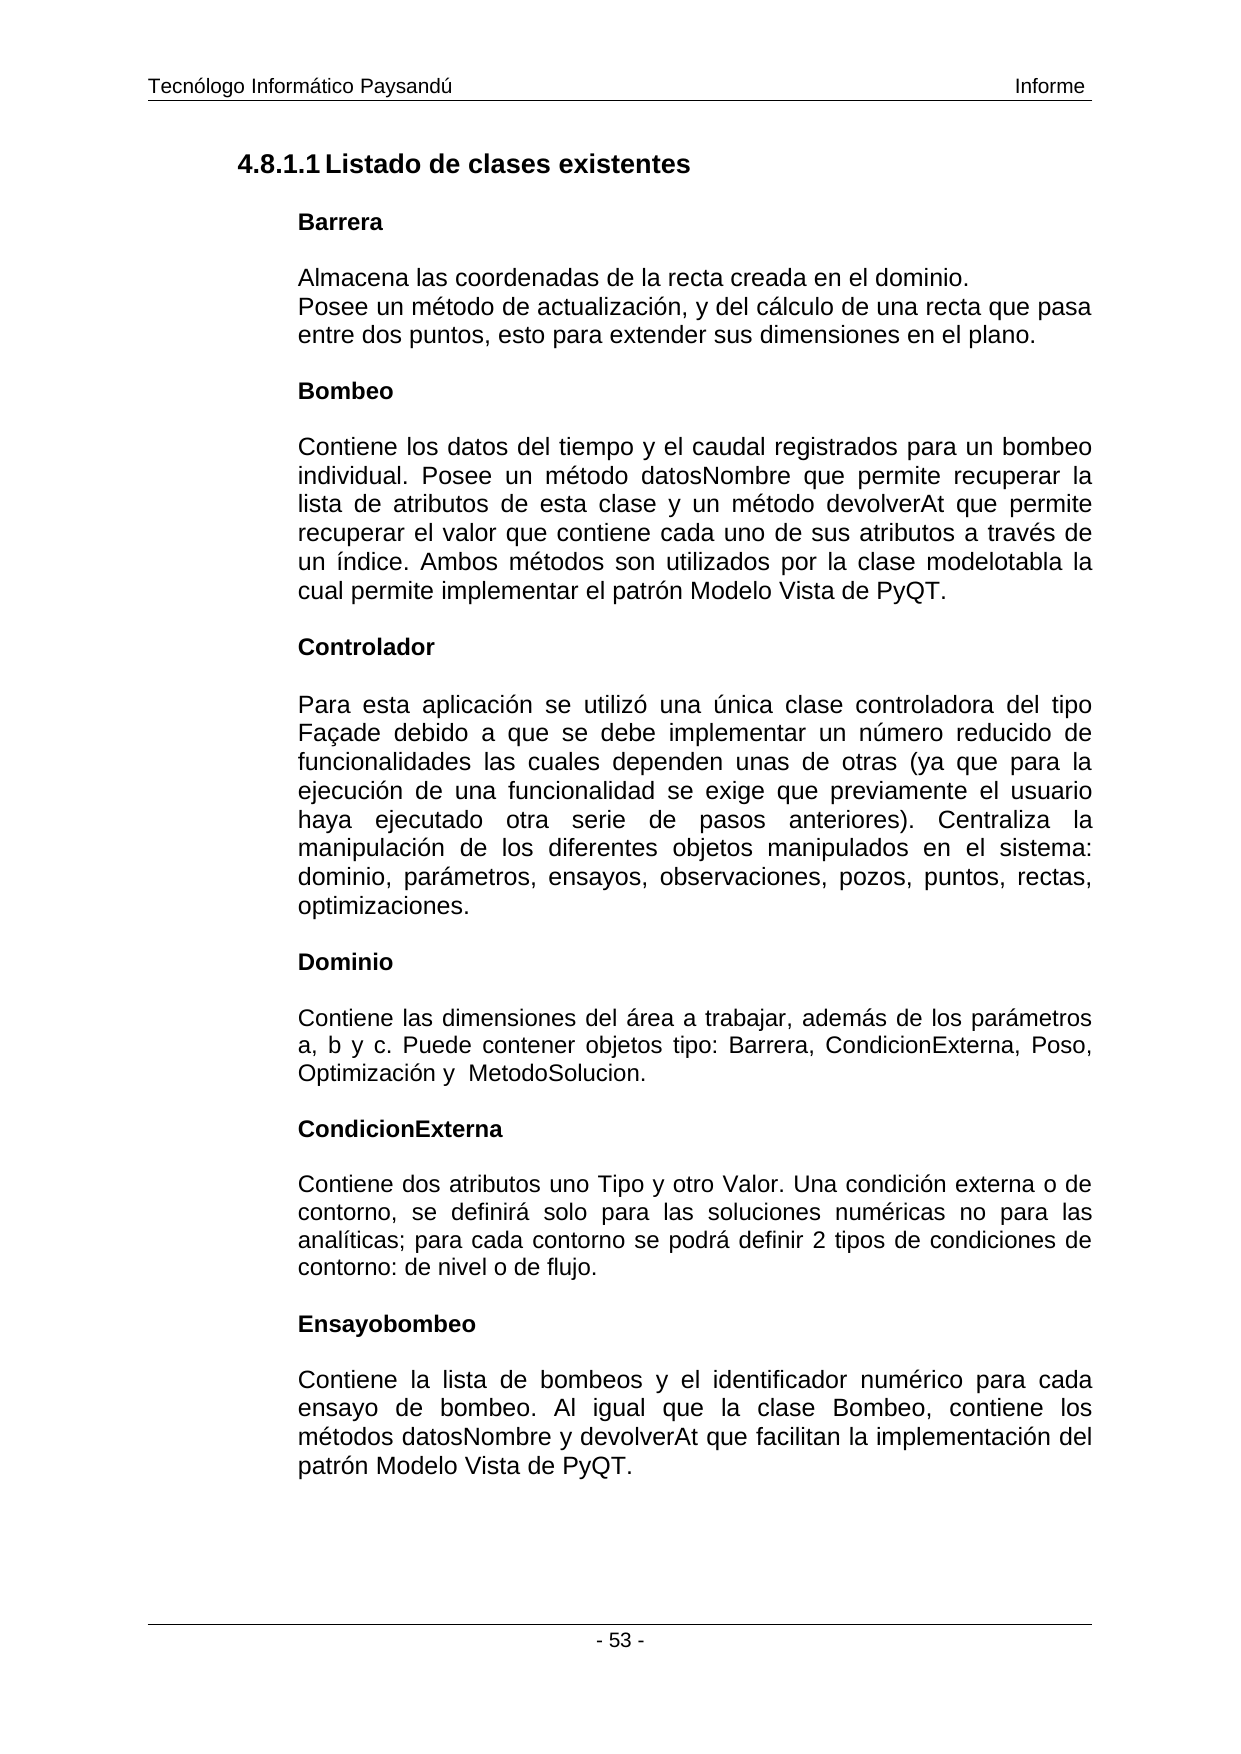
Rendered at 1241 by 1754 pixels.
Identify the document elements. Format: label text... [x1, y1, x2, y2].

subtitle Listado de clases existentes [237, 148, 1092, 179]
text Barrera [223, 208, 1092, 235]
text Posee un método de actualización, y del cálculo de una recta que pasa entre dos puntos, esto para extender sus dimensiones en el plano. [298, 292, 1092, 349]
text Contiene la lista de bombeos y el identificador numérico para cada ensayo de bombeo. Al igual que la clase Bombeo, contiene los métodos datosNombre y devolverAt que facilitan la implementación del patrón Modelo Vista de PyQT. [298, 1365, 1092, 1480]
text Para esta aplicación se utilizó una única clase controladora del tipo Façade debido a que se debe implementar un número reducido de funcionalidades las cuales dependen unas de otras (ya que para la ejecución de una funcionalidad se exige que previamente el usuario haya ejecutado otra serie de pasos anteriores). Centraliza la manipulación de los diferentes objetos manipulados en el sistema: dominio, parámetros, ensayos, observaciones, pozos, puntos, rectas, optimizaciones. [298, 689, 1092, 919]
text Almacena las coordenadas de la recta creada en el dominio. [298, 263, 1092, 292]
text CondicionExterna [298, 1115, 1092, 1143]
text Bombeo [298, 377, 1092, 404]
text Contiene los datos del tiempo y el caudal registrados para un bombeo individual. Posee un método datosNombre que permite recuperar la lista de atributos de esta clase y un método devolverAt que permite recuperar el valor que contiene cada uno de sus atributos a través de un índice. Ambos métodos son utilizados por la clase modelotabla la cual permite implementar el patrón Modelo Vista de PyQT. [298, 432, 1092, 604]
text Contiene dos atributos uno Tipo y otro Valor. Una condición externa o de contorno, se definirá solo para las soluciones numéricas no para las analíticas; para cada contorno se podrá definir 2 tipos de condiciones de contorno: de nivel o de flujo. [298, 1170, 1092, 1281]
text Contiene las dimensiones del área a trabajar, además de los parámetros a, b y c. Puede contener objetos tipo: Barrera, CondicionExterna, Poso, Optimización y MetodoSolucion. [298, 1003, 1092, 1086]
text Dominio [298, 948, 1092, 976]
text Ensayobombeo [298, 1309, 1092, 1337]
text Controlador [298, 633, 1092, 661]
